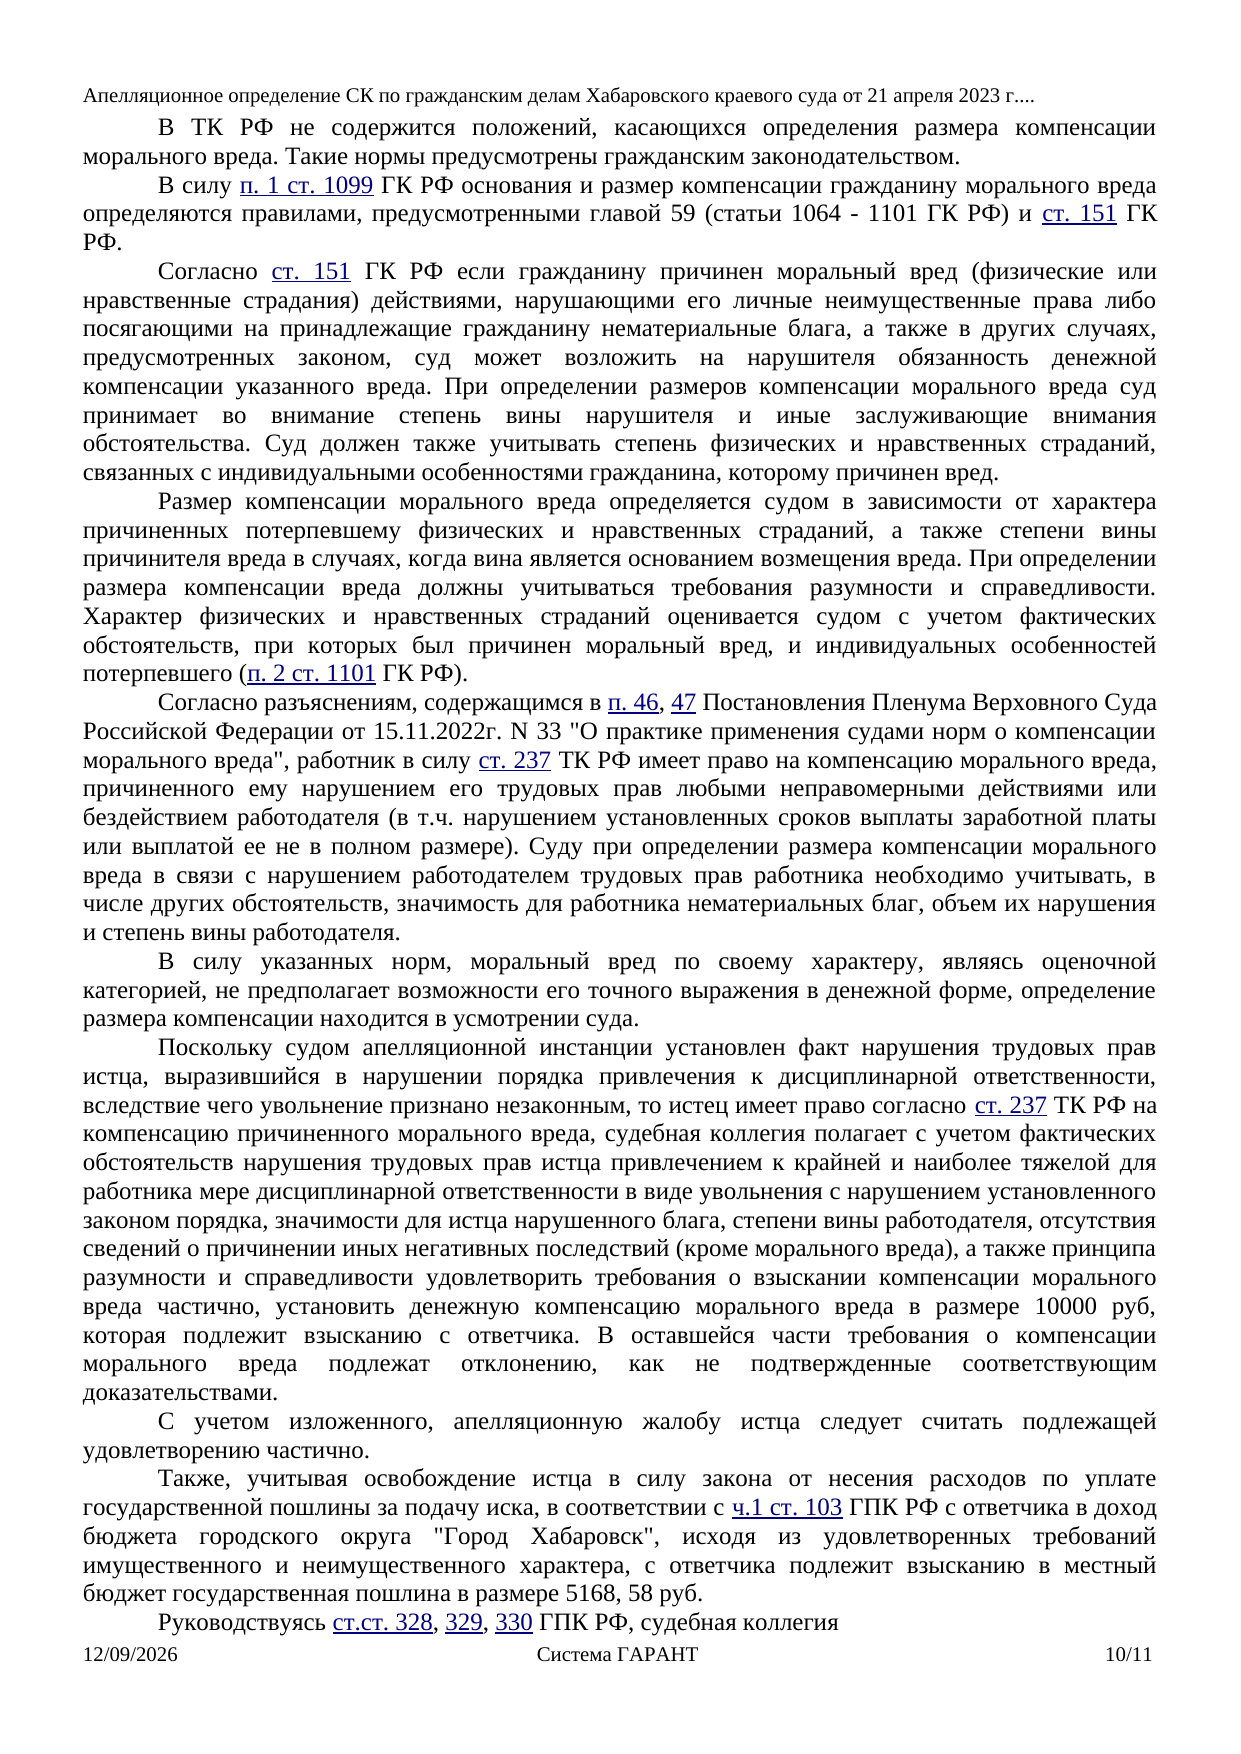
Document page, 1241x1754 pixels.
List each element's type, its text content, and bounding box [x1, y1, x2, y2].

text В силу п. 1 ст. 1099 ГК РФ основания и размер компенсации гражданину морального вреда определяются правилами, предусмотренными главой 59 (статьи 1064 - 1101 ГК РФ) и ст. 151 ГК РФ. [83, 170, 1157, 256]
text Согласно разъяснениям, содержащимся в п. 46, 47 Постановления Пленума Верховного Суда Российской Федерации от 15.11.2022г. N 33 "О практике применения судами норм о компенсации морального вреда", работник в силу ст. 237 ТК РФ имеет право на компенсацию морального вреда, причиненного ему нарушением его трудовых прав любыми неправомерными действиями или бездействием работодателя (в т.ч. нарушением установленных сроков выплаты заработной платы или выплатой ее не в полном размере). Суду при определении размера компенсации морального вреда в связи с нарушением работодателем трудовых прав работника необходимо учитывать, в числе других обстоятельств, значимость для работника нематериальных благ, объем их нарушения и степень вины работодателя. [83, 687, 1157, 946]
text Поскольку судом апелляционной инстанции установлен факт нарушения трудовых прав истца, выразившийся в нарушении порядка привлечения к дисциплинарной ответственности, вследствие чего увольнение признано незаконным, то истец имеет право согласно ст. 237 ТК РФ на компенсацию причиненного морального вреда, судебная коллегия полагает с учетом фактических обстоятельств нарушения трудовых прав истца привлечением к крайней и наиболее тяжелой для работника мере дисциплинарной ответственности в виде увольнения с нарушением установленного законом порядка, значимости для истца нарушенного блага, степени вины работодателя, отсутствия сведений о причинении иных негативных последствий (кроме морального вреда), а также принципа разумности и справедливости удовлетворить требования о взыскании компенсации морального вреда частично, установить денежную компенсацию морального вреда в размере 10000 руб, которая подлежит взысканию с ответчика. В оставшейся части требования о компенсации морального вреда подлежат отклонению, как не подтвержденные соответствующим доказательствами. [83, 1032, 1157, 1406]
text Согласно ст. 151 ГК РФ если гражданину причинен моральный вред (физические или нравственные страдания) действиями, нарушающими его личные неимущественные права либо посягающими на принадлежащие гражданину нематериальные блага, а также в других случаях, предусмотренных законом, суд может возложить на нарушителя обязанность денежной компенсации указанного вреда. При определении размеров компенсации морального вреда суд принимает во внимание степень вины нарушителя и иные заслуживающие внимания обстоятельства. Суд должен также учитывать степень физических и нравственных страданий, связанных с индивидуальными особенностями гражданина, которому причинен вред. [83, 256, 1157, 486]
text Размер компенсации морального вреда определяется судом в зависимости от характера причиненных потерпевшему физических и нравственных страданий, а также степени вины причинителя вреда в случаях, когда вина является основанием возмещения вреда. При определении размера компенсации вреда должны учитываться требования разумности и справедливости. Характер физических и нравственных страданий оценивается судом с учетом фактических обстоятельств, при которых был причинен моральный вред, и индивидуальных особенностей потерпевшего (п. 2 ст. 1101 ГК РФ). [83, 486, 1157, 687]
text В ТК РФ не содержится положений, касающихся определения размера компенсации морального вреда. Такие нормы предусмотрены гражданским законодательством. [83, 112, 1157, 170]
text Руководствуясь ст.ст. 328, 329, 330 ГПК РФ, судебная коллегия [83, 1607, 1157, 1636]
text В силу указанных норм, моральный вред по своему характеру, являясь оценочной категорией, не предполагает возможности его точного выражения в денежной форме, определение размера компенсации находится в усмотрении суда. [83, 946, 1157, 1032]
text Также, учитывая освобождение истца в силу закона от несения расходов по уплате государственной пошлины за подачу иска, в соответствии с ч.1 ст. 103 ГПК РФ с ответчика в доход бюджета городского округа "Город Хабаровск", исходя из удовлетворенных требований имущественного и неимущественного характера, с ответчика подлежит взысканию в местный бюджет государственная пошлина в размере 5168, 58 руб. [83, 1463, 1157, 1607]
text С учетом изложенного, апелляционную жалобу истца следует считать подлежащей удовлетворению частично. [83, 1406, 1157, 1463]
